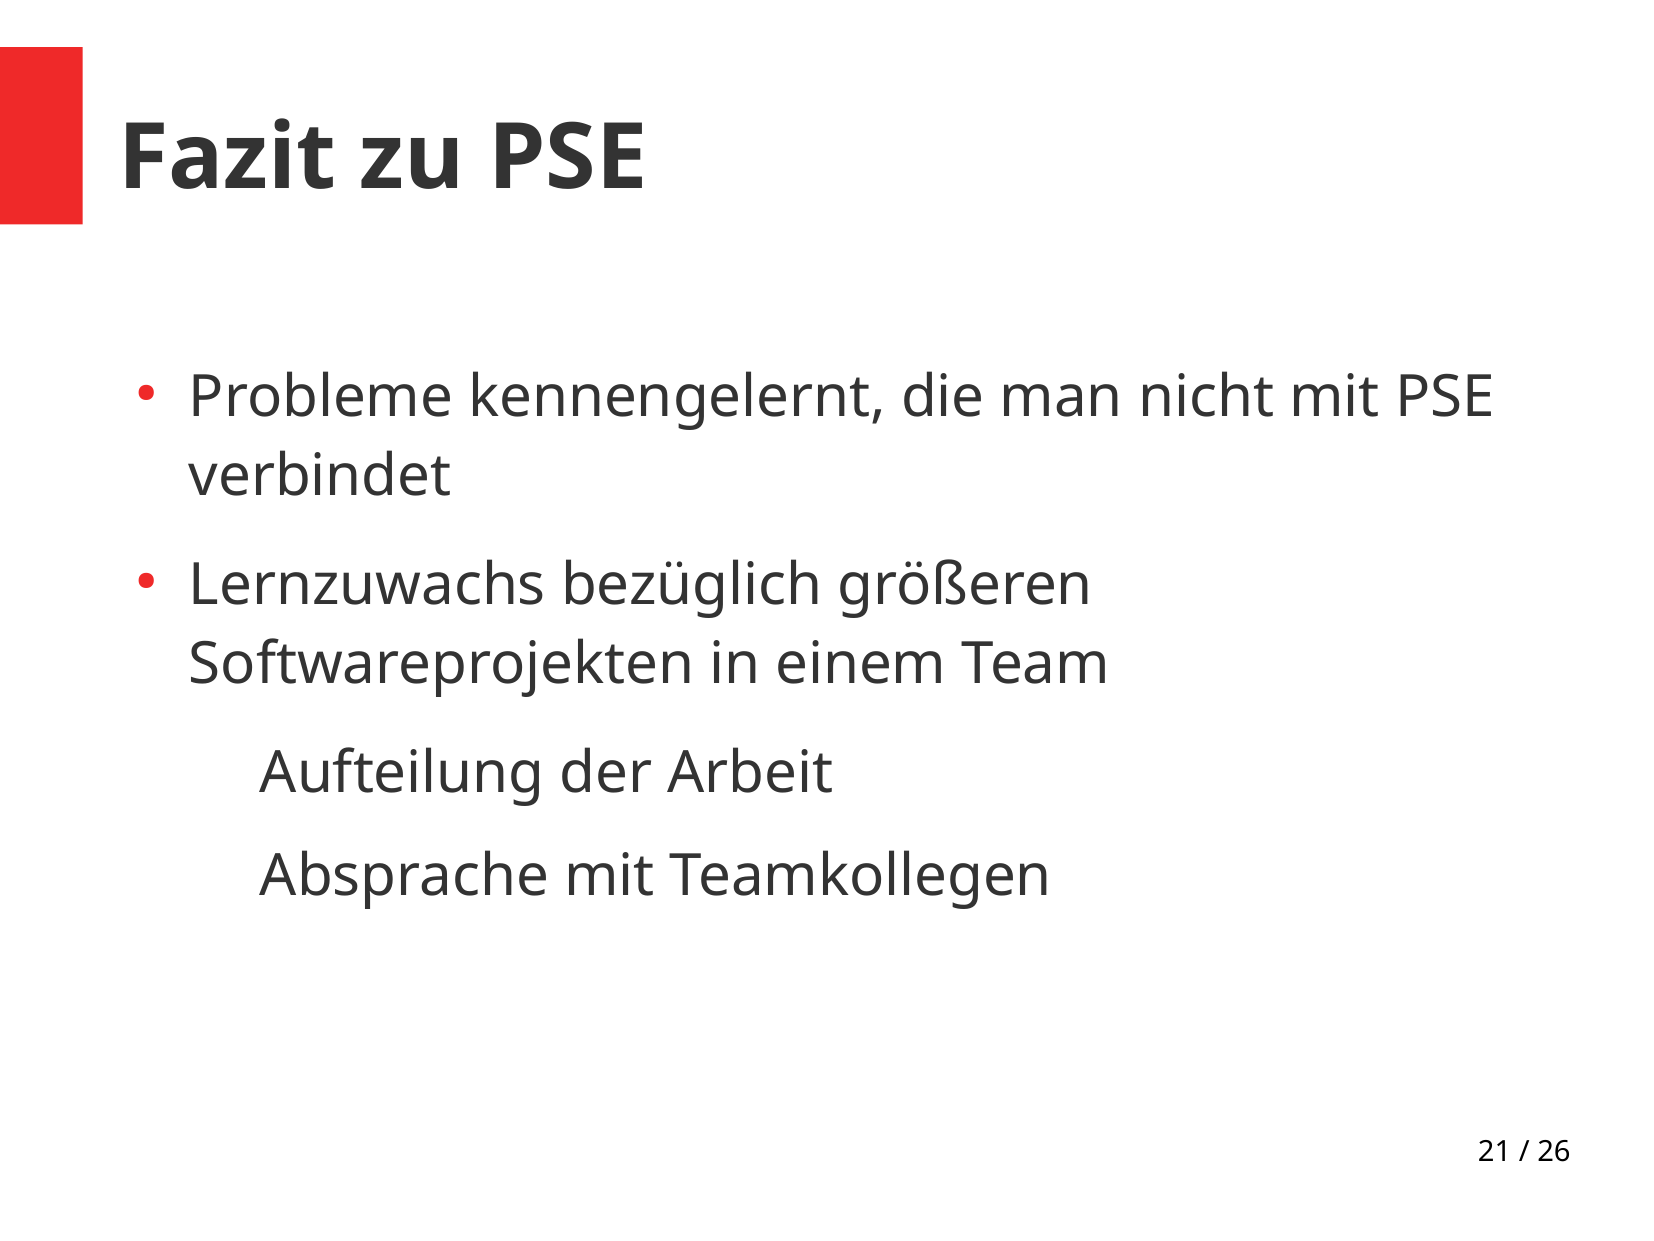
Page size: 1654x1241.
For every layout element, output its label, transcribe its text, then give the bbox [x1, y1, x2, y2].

title Fazit zu PSE [118, 49, 1571, 257]
list Probleme kennengelernt, die man nicht mit PSE verbindet Lernzuwachs bezüglich größeren Softwareprojekten in einem Team Aufteilung der Arbeit Absprache mit Teamkollegen [118, 354, 1536, 1074]
